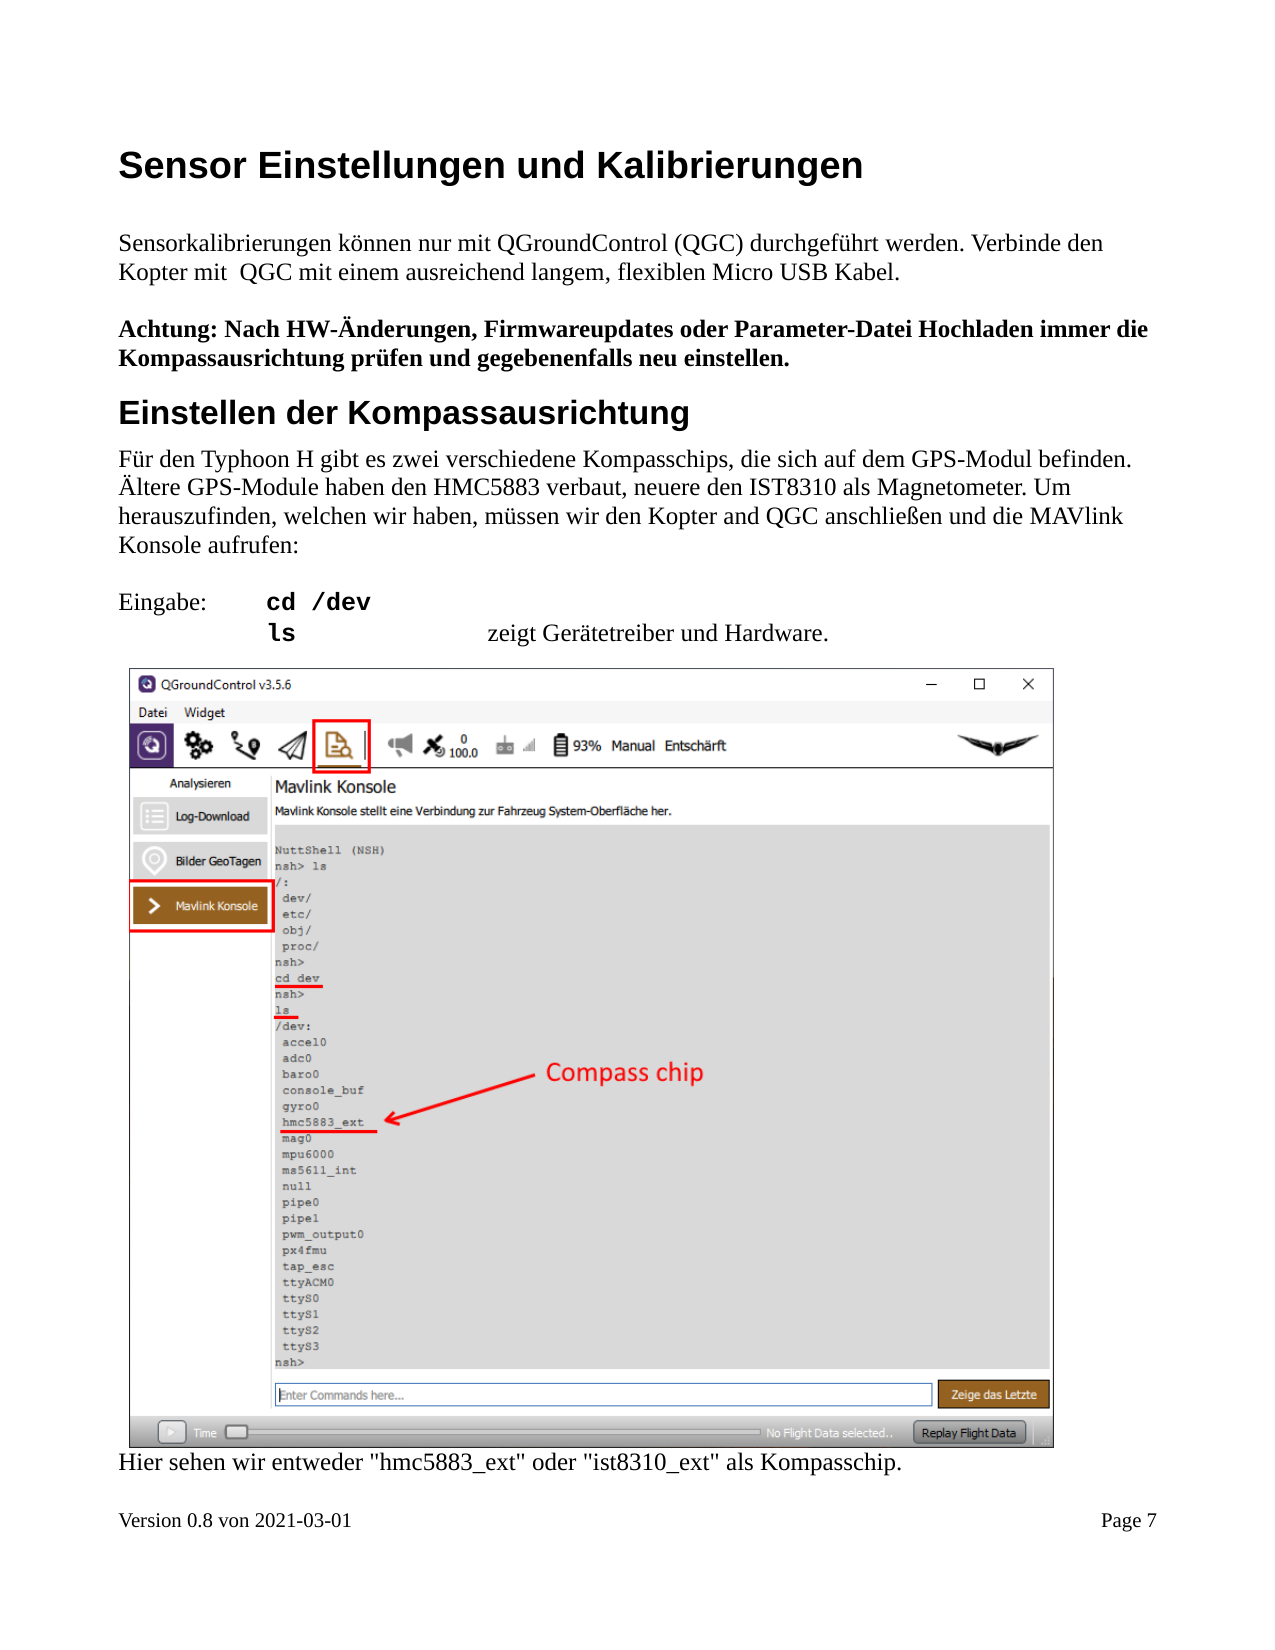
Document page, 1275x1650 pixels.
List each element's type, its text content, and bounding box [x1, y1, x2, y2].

text Sensorkalibrierungen können nur mit QGroundControl (QGC) durchgeführt werden. Verbinde den Kopter mit QGC mit einem ausreichend langem, flexiblen Micro USB Kabel. [118, 228, 1157, 286]
picture [129, 668, 1054, 1448]
text Eingabe: cd /dev [118, 587, 1157, 618]
text ls zeigt Gerätetreiber und Hardware. [118, 618, 1157, 649]
subtitle Einstellen der Kompassausrichtung [118, 393, 1157, 431]
text Für den Typhoon H gibt es zwei verschiedene Kompasschips, die sich auf dem GPS-Modul befinden. Ältere GPS-Module haben den HMC5883 verbaut, neuere den IST8310 als Magnetometer. Um herauszufinden, welchen wir haben, müssen wir den Kopter and QGC anschließen und die MAVlink Konsole aufrufen: [118, 444, 1157, 559]
subtitle Sensor Einstellungen und Kalibrierungen [118, 143, 1157, 187]
text Hier sehen wir entweder "hmc5883_ext" oder "ist8310_ext" als Kompasschip. [118, 649, 1157, 1476]
text Achtung: Nach HW-Änderungen, Firmwareupdates oder Parameter-Datei Hochladen immer die Kompassausrichtung prüfen und gegebenenfalls neu einstellen. [118, 314, 1157, 372]
